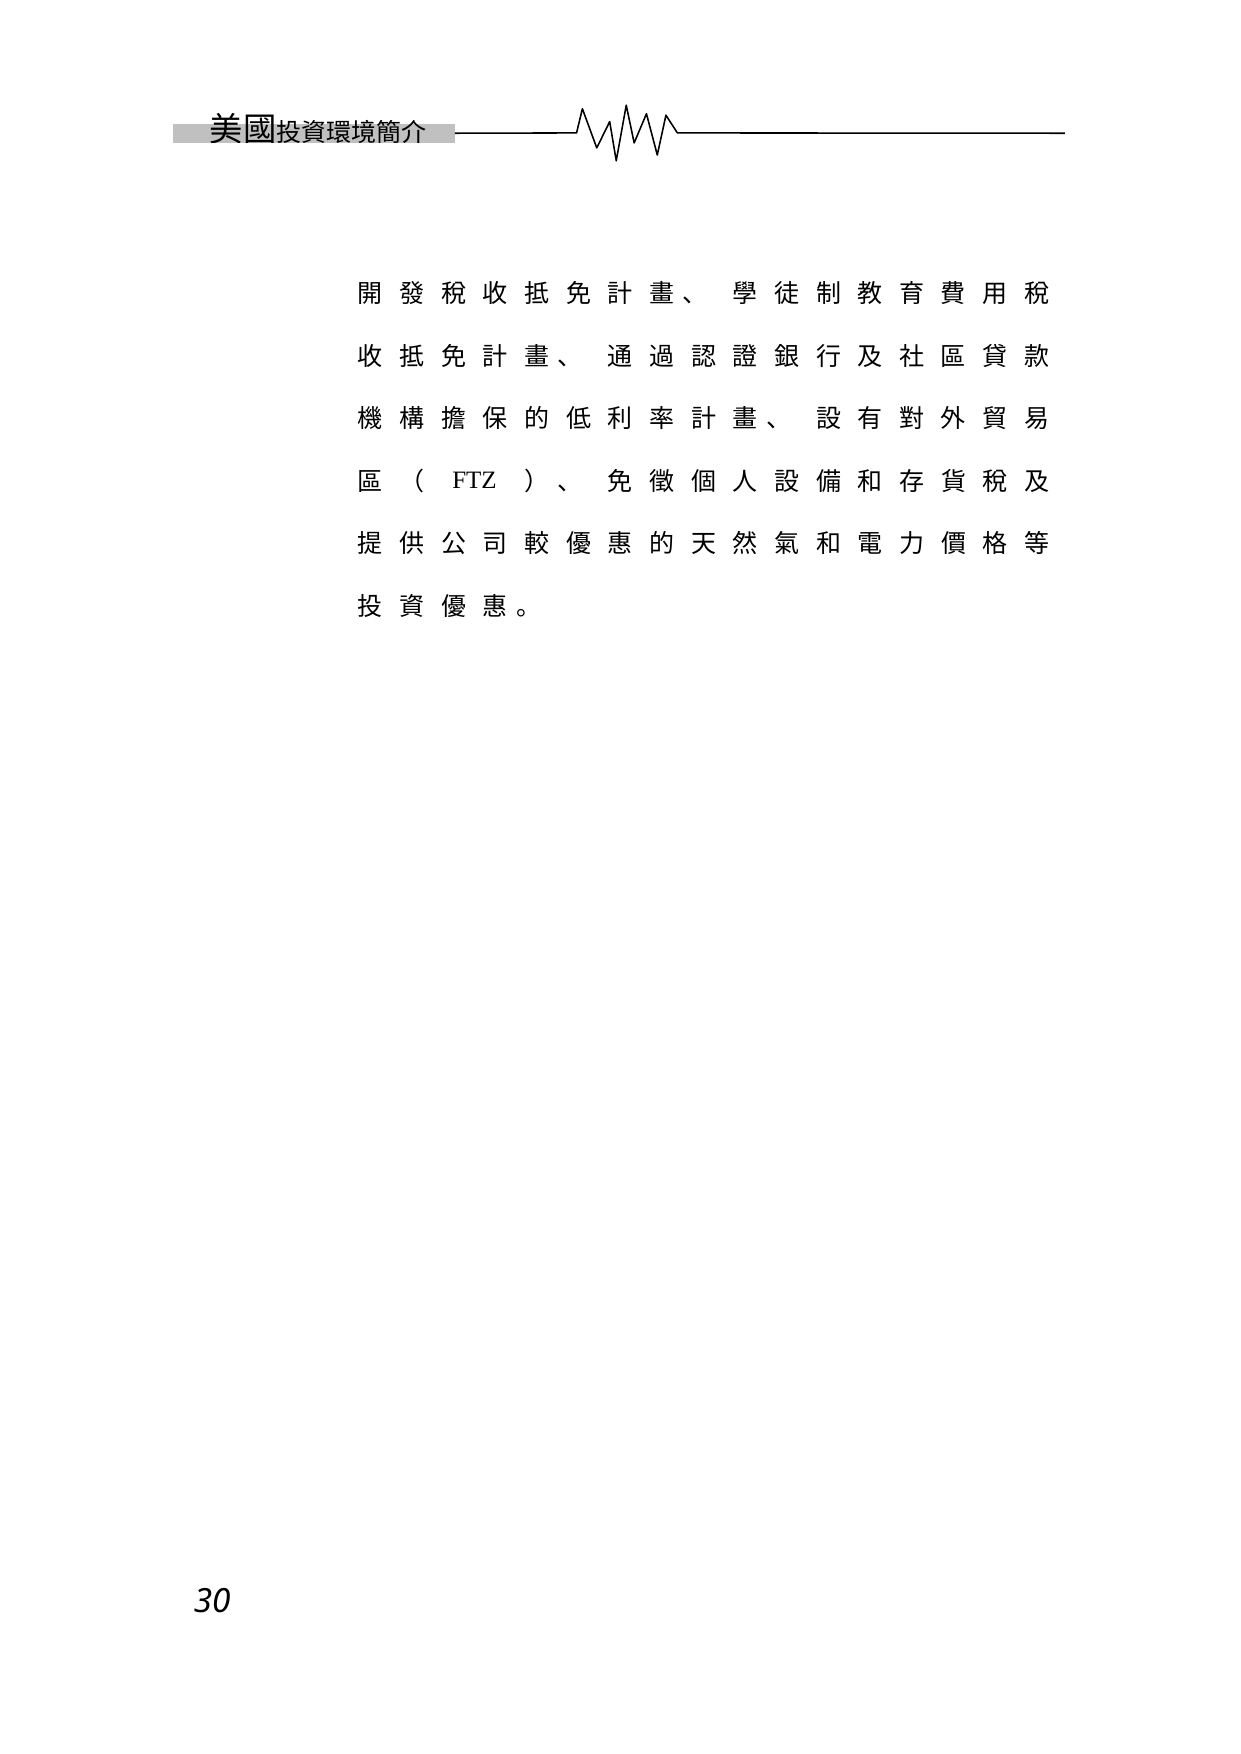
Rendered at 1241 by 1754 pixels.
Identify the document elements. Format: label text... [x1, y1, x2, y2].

text 開發稅收抵免計畫、學徒制教育費用稅收抵免計畫、通過認證銀行及社區貸款機構擔保的低利率計畫、設有對外貿易區（FTZ）、免徵個人設備和存貨稅及提供公司較優惠的天然氣和電力價格等投資優惠。 [281, 250, 1058, 625]
